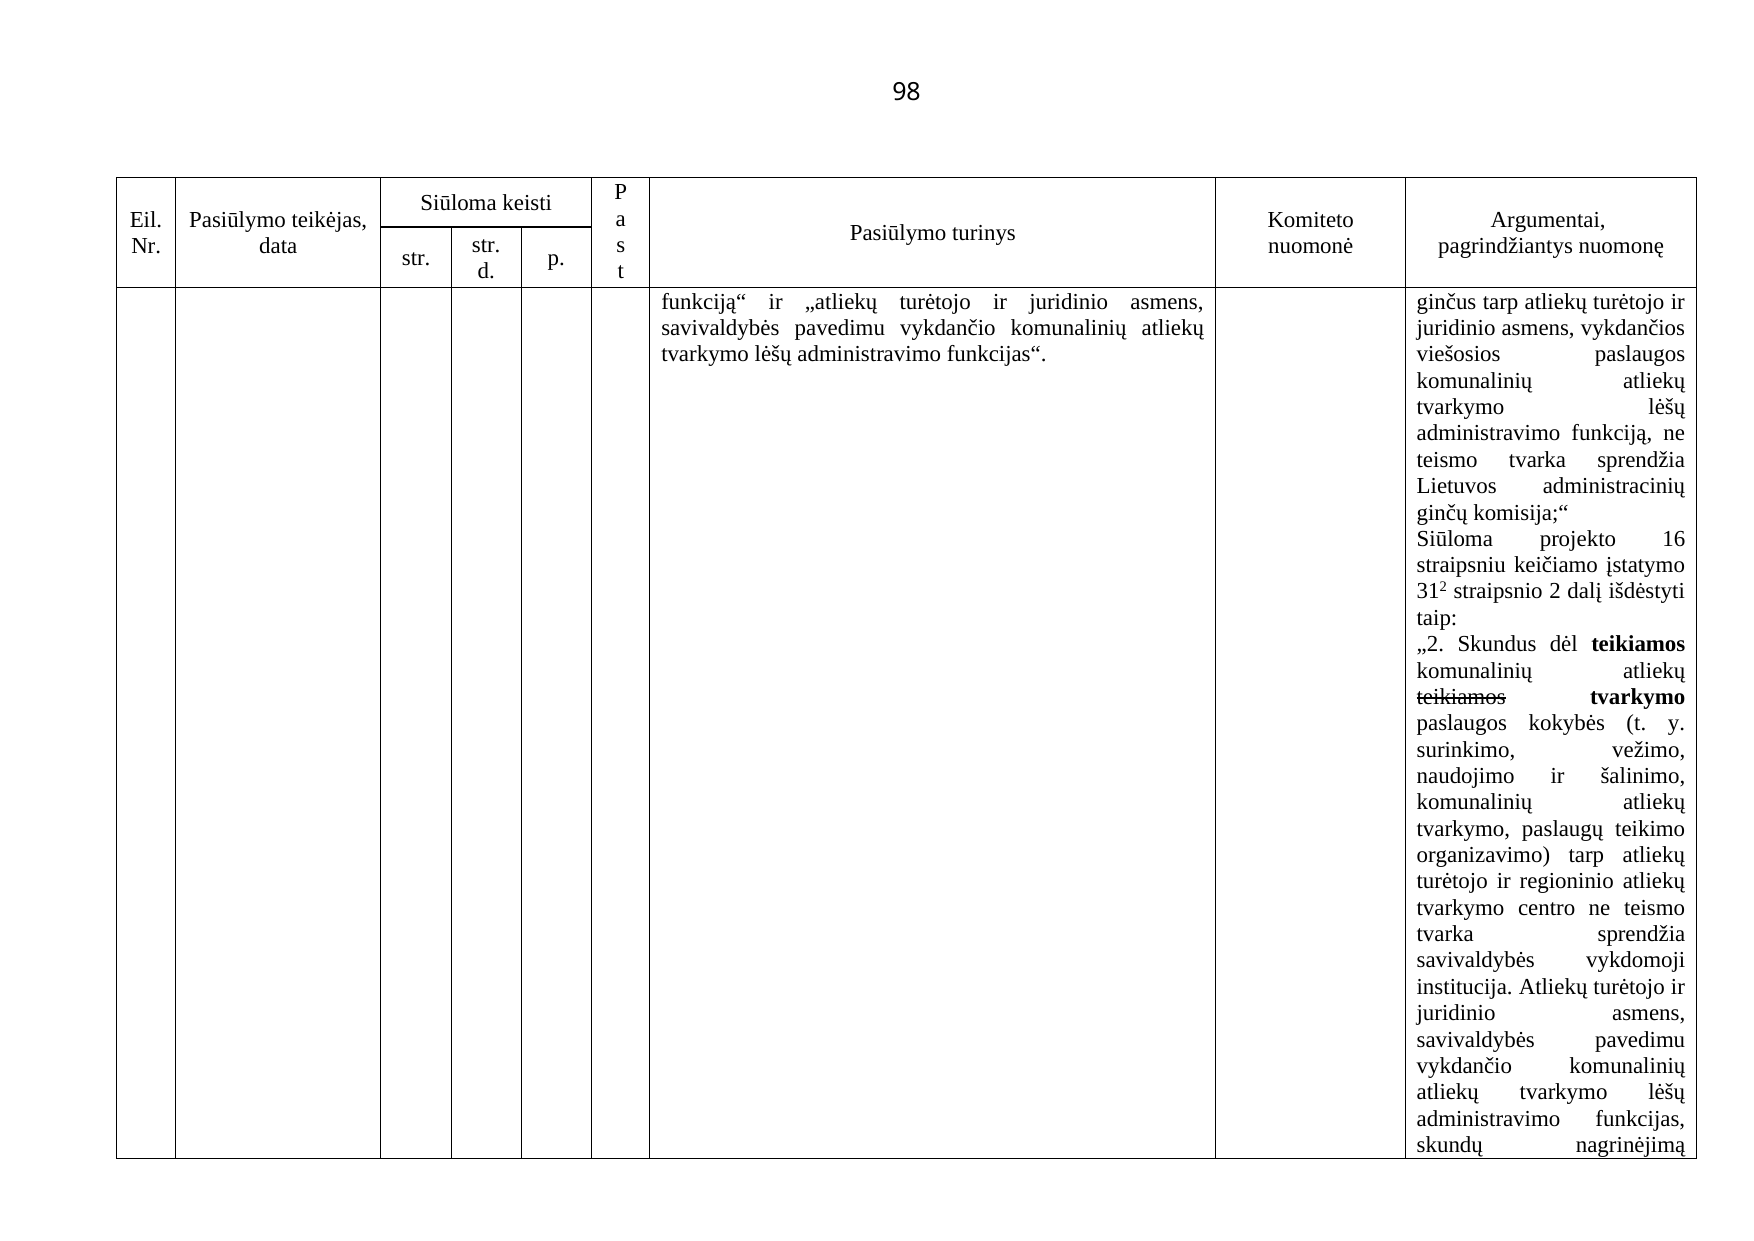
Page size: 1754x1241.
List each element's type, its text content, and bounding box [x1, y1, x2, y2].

table_header Komiteto nuomonė [1216, 178, 1405, 287]
table_cell [522, 288, 591, 1157]
table_cell [381, 288, 451, 1157]
table_cell funkciją“ ir „atliekų turėtojo ir juridinio asmens, savivaldybės pavedimu vykdančio komunalinių atliekų tvarkymo lėšų administravimo funkcijas“. [650, 288, 1215, 1157]
table_header Argumentai, pagrindžiantys nuomonę [1406, 178, 1696, 287]
table_header Pastabos [592, 178, 649, 287]
table_cell [117, 288, 175, 1157]
table_header Pasiūlymo teikėjas, data [176, 178, 380, 287]
table_cell [1216, 288, 1405, 1157]
table_cell ginčus tarp atliekų turėtojo ir juridinio asmens, vykdančios viešosios paslaugos komunalinių atliekų tvarkymo lėšų administravimo funkciją, ne teismo tvarka sprendžia Lietuvos administracinių ginčų komisija;“ Siūloma projekto 16 straipsniu keičiamo įstatymo 312 straipsnio 2 dalį išdėstyti taip: „2. Skundus dėl teikiamos komunalinių atliekų teikiamos tvarkymo paslaugos kokybės (t. y. surinkimo, vežimo, naudojimo ir šalinimo, komunalinių atliekų tvarkymo, paslaugų teikimo organizavimo) tarp atliekų turėtojo ir regioninio atliekų tvarkymo centro ne teismo tvarka sprendžia savivaldybės vykdomoji institucija. Atliekų turėtojo ir juridinio asmens, savivaldybės pavedimu vykdančio komunalinių atliekų tvarkymo lėšų administravimo funkcijas, skundų nagrinėjimą [1406, 288, 1696, 1157]
table_cell str. [381, 228, 451, 287]
table_cell p. [522, 228, 591, 287]
table_header Pasiūlymo turinys [650, 178, 1215, 287]
table_header Eil. Nr. [117, 178, 175, 287]
table_cell [452, 288, 521, 1157]
table_header Siūloma keisti [381, 178, 591, 226]
table_cell str. d. [452, 228, 521, 287]
table_cell [592, 288, 649, 1157]
table_cell [176, 288, 380, 1157]
